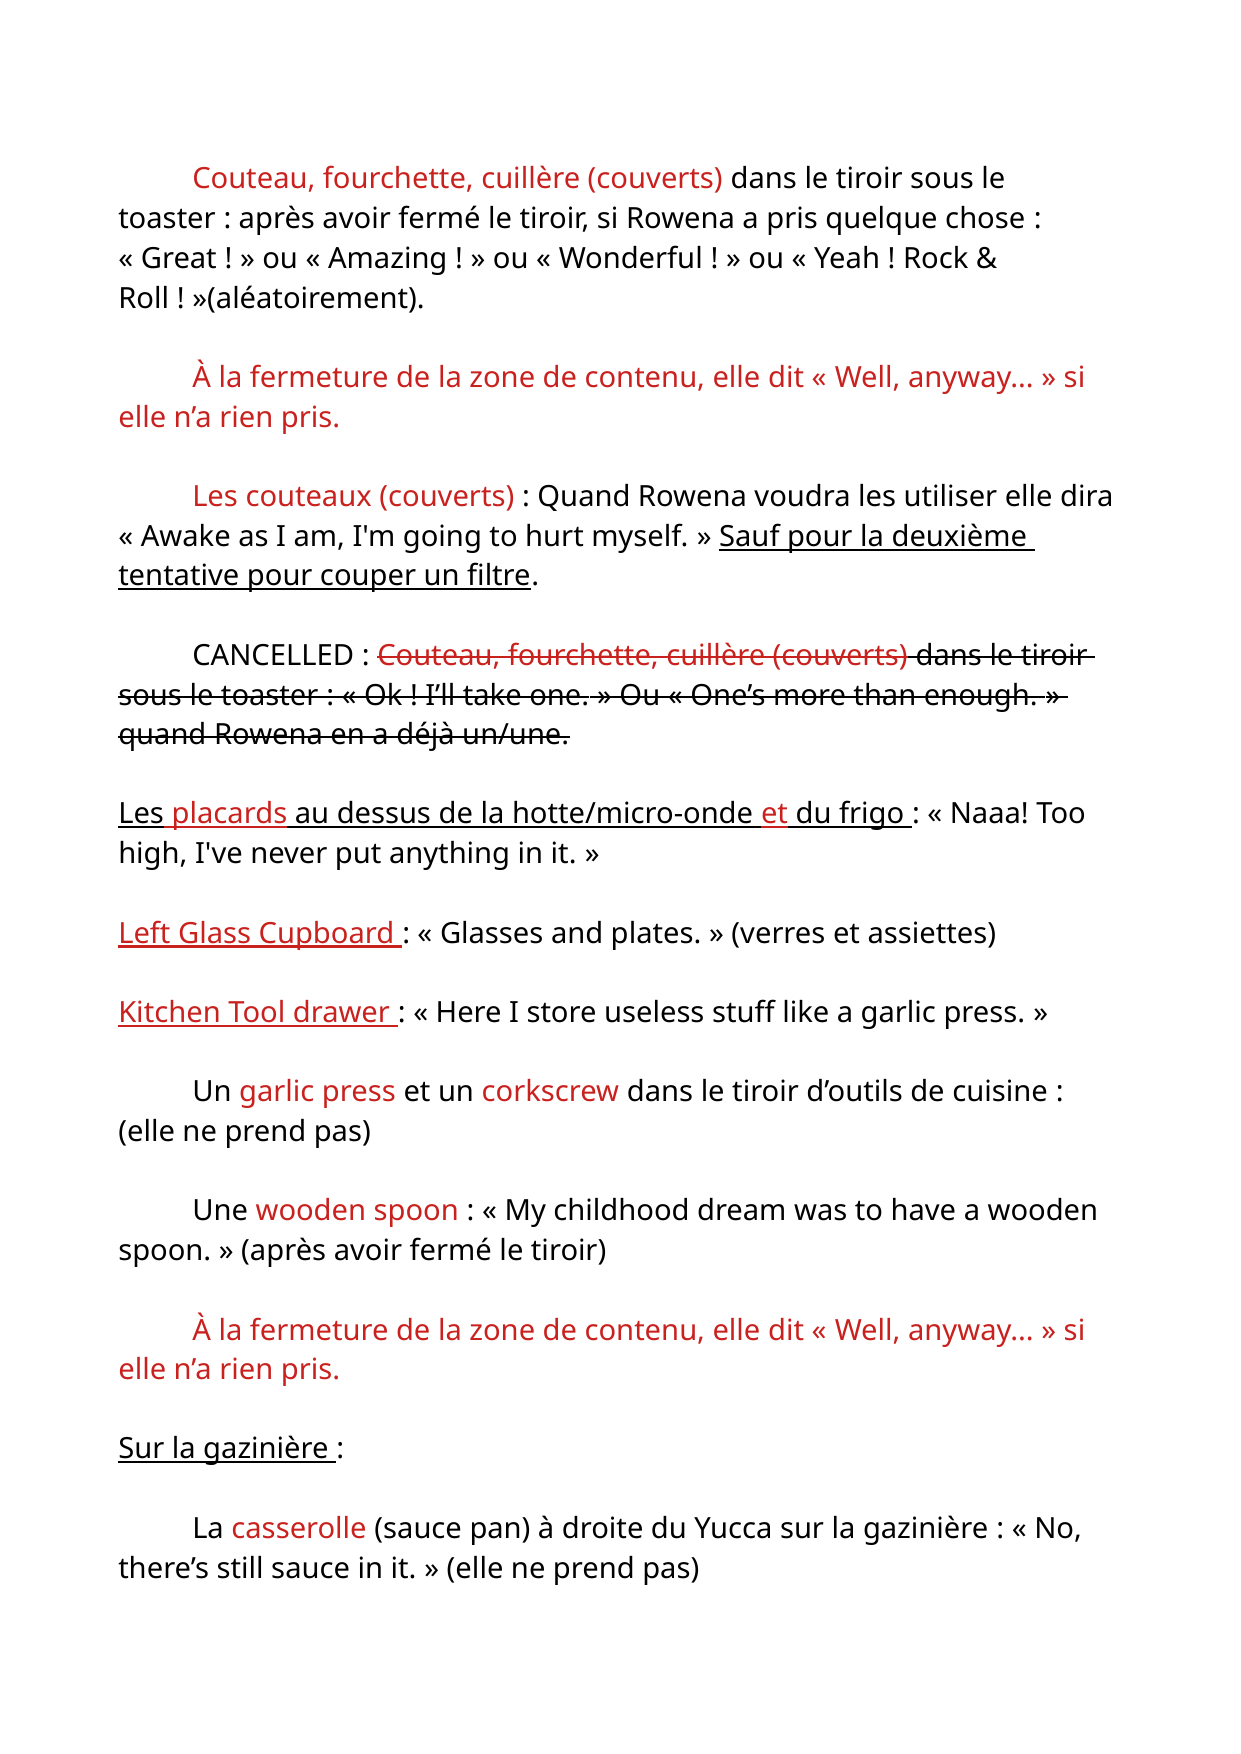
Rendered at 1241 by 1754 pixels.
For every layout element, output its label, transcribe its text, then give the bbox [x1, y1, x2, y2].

text À la fermeture de la zone de contenu, elle dit « Well, anyway... » si elle n’a rien pris. [118, 1309, 1122, 1388]
text À la fermeture de la zone de contenu, elle dit « Well, anyway... » si elle n’a rien pris. [118, 356, 1122, 436]
text Sur la gazinière : [118, 1428, 1122, 1467]
text Les couteaux (couverts) : Quand Rowena voudra les utiliser elle dira « Awake as I am, I'm going to hurt myself. » Sauf pour la deuxième tentative pour couper un filtre. [118, 475, 1122, 594]
text Kitchen Tool drawer : « Here I store useless stuff like a garlic press. » [118, 991, 1122, 1031]
text Left Glass Cupboard : « Glasses and plates. » (verres et assiettes) [118, 912, 1122, 952]
text Un garlic press et un corkscrew dans le tiroir d’outils de cuisine : (elle ne prend pas) [118, 1071, 1122, 1150]
text Les placards au dessus de la hotte/micro-onde et du frigo : « Naaa! Too high, I've never put anything in it. » [118, 793, 1122, 872]
text La casserolle (sauce pan) à droite du Yucca sur la gazinière : « No, there’s still sauce in it. » (elle ne prend pas) [118, 1507, 1122, 1587]
text Une wooden spoon : « My childhood dream was to have a wooden spoon. » (après avoir fermé le tiroir) [118, 1190, 1122, 1269]
text Couteau, fourchette, cuillère (couverts) dans le tiroir sous le toaster : après avoir fermé le tiroir, si Rowena a pris quelque chose : « Great ! » ou « Amazing ! » ou « Wonderful ! » ou « Yeah ! Rock & Roll ! »(aléatoirement). [118, 158, 1122, 317]
text CANCELLED : Couteau, fourchette, cuillère (couverts) dans le tiroir sous le toaster : « Ok ! I’ll take one. » Ou « One’s more than enough. » quand Rowena en a déjà un/une. [118, 634, 1122, 753]
